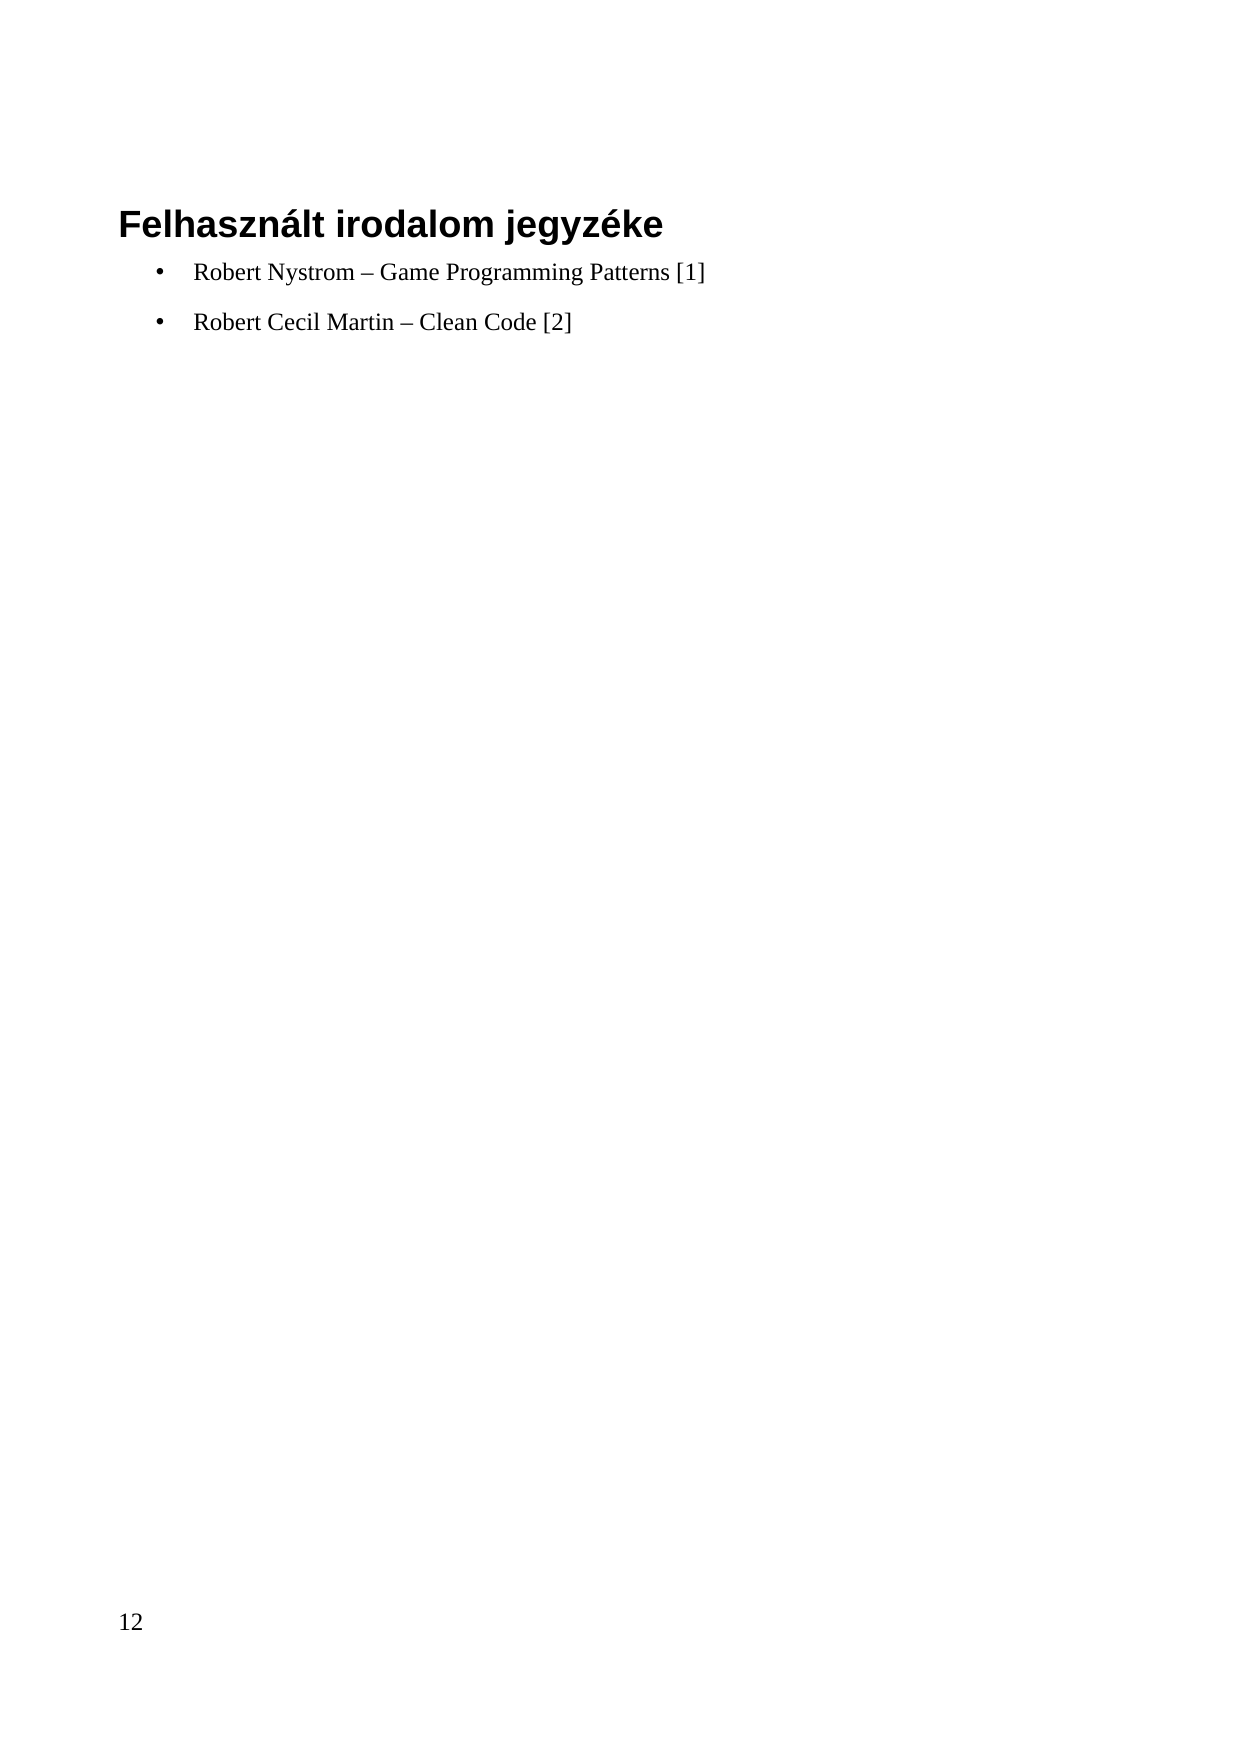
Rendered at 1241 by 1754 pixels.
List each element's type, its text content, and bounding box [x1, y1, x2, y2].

list Robert Nystrom – Game Programming Patterns [1] [156, 257, 1122, 286]
list Robert Cecil Martin – Clean Code [2] [156, 307, 1122, 335]
subtitle Felhasznált irodalom jegyzéke [118, 201, 1122, 245]
